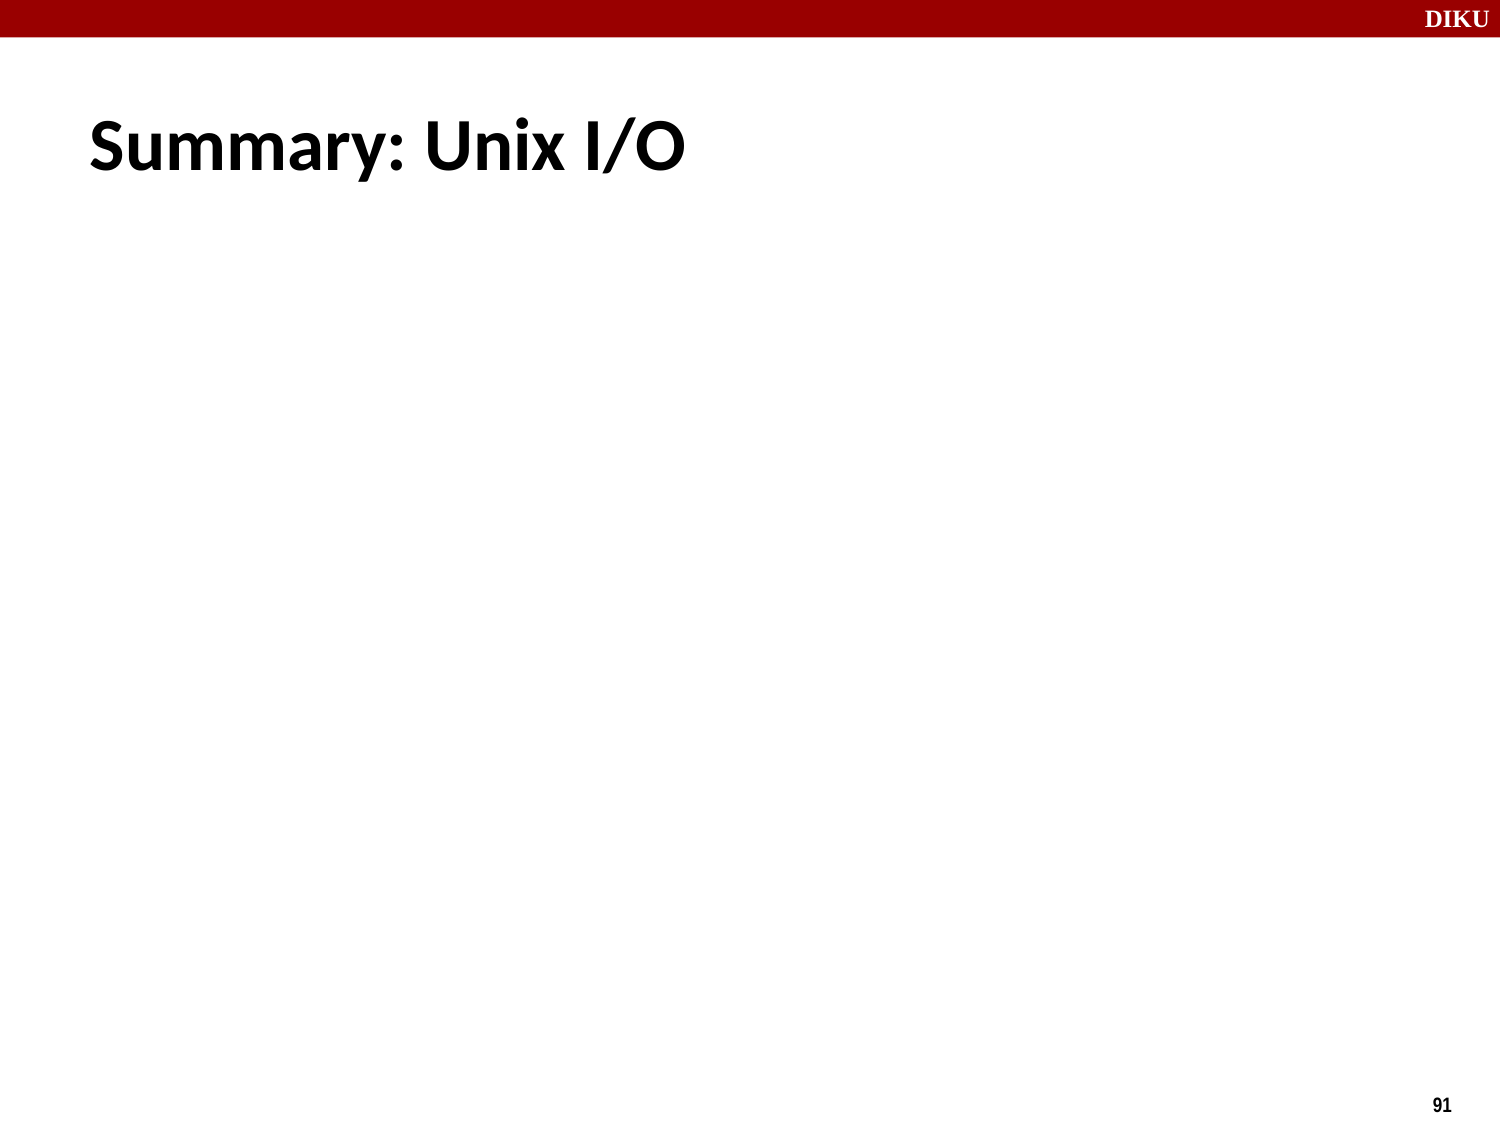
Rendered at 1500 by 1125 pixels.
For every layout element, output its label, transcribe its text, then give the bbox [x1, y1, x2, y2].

text_box Summary: Unix I/O [74, 93, 888, 188]
